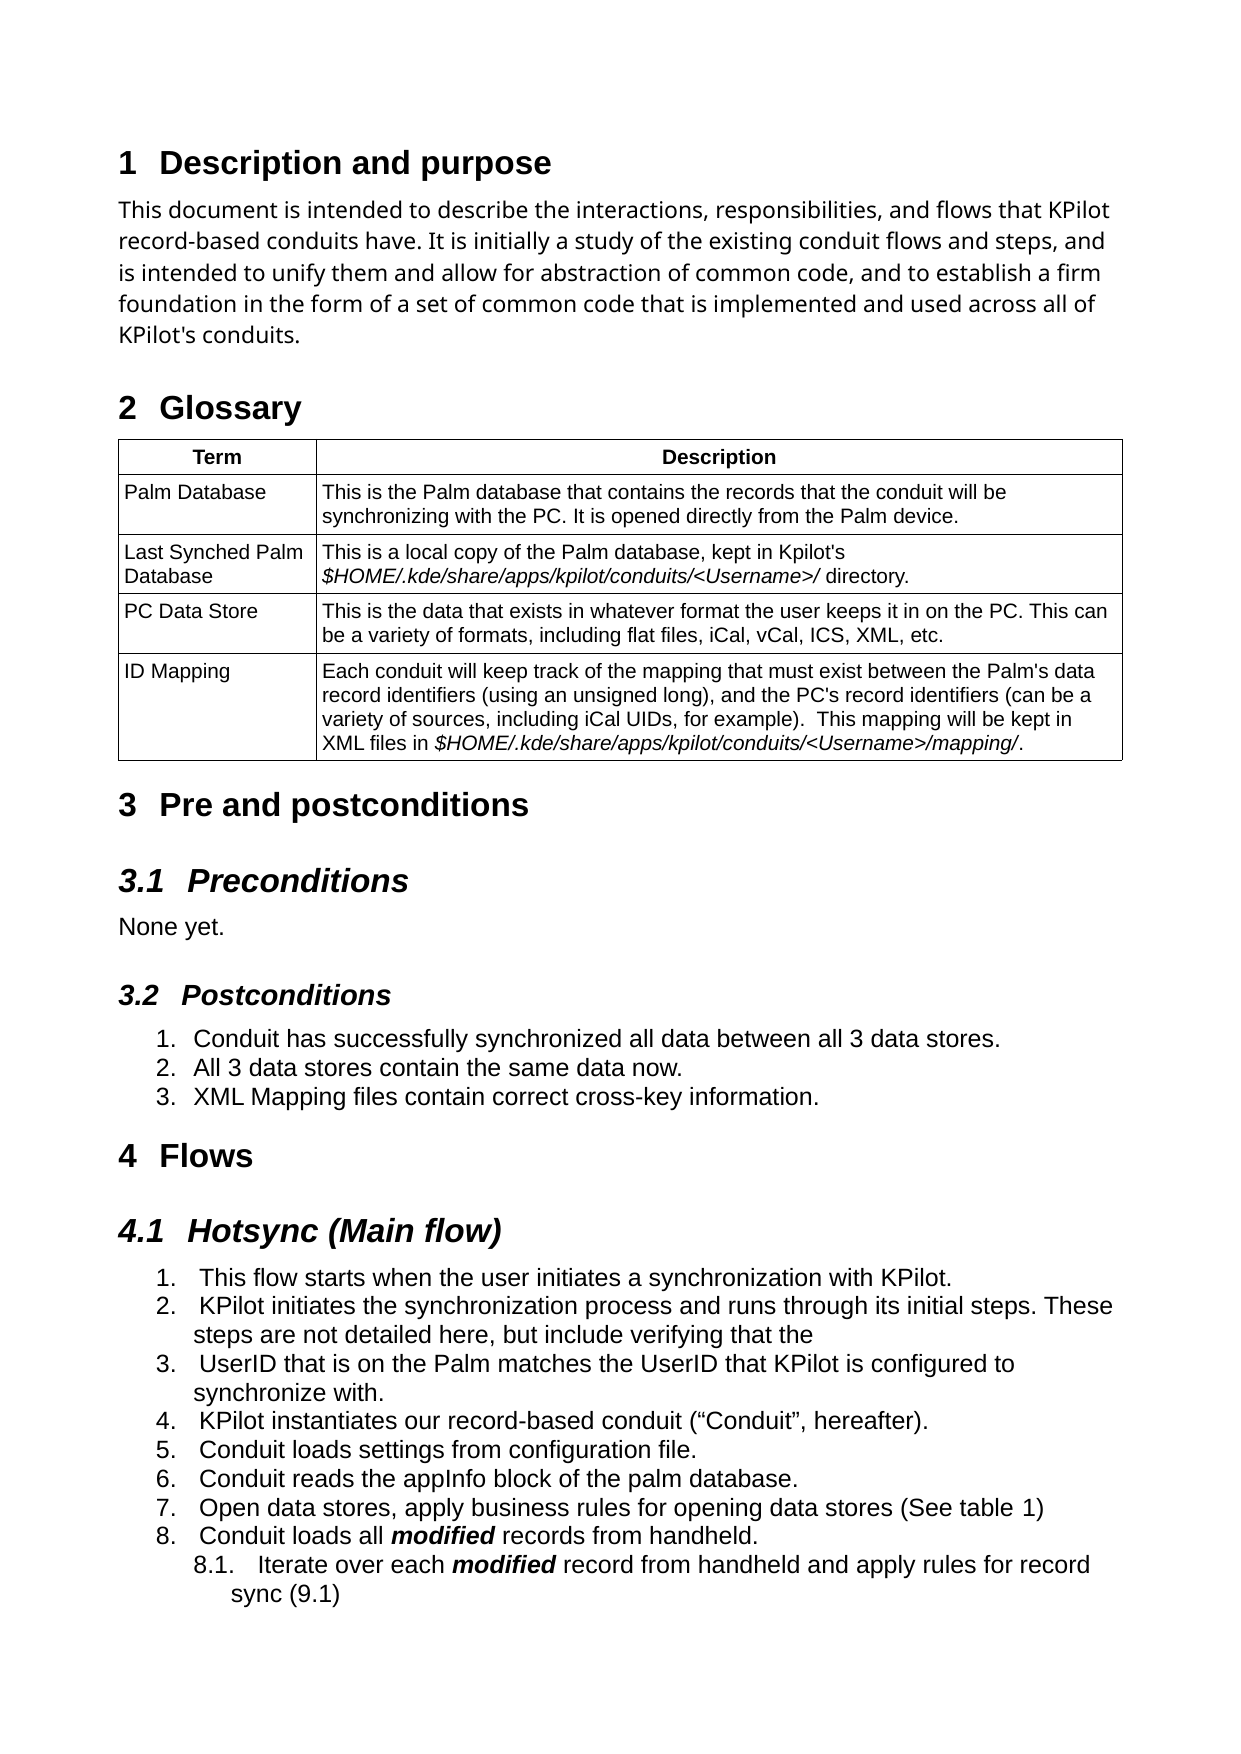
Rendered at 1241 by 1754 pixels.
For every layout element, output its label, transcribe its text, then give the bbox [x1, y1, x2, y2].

table_cell Palm Database [119, 475, 316, 534]
list KPilot instantiates our record-based conduit (“Conduit”, hereafter). [156, 1406, 1122, 1435]
table_cell This is the Palm database that contains the records that the conduit will be synchronizing with the PC. It is opened directly from the Palm device. [317, 475, 1122, 534]
list Conduit has successfully synchronized all data between all 3 data stores. [156, 1024, 1122, 1053]
subtitle Hotsync (Main flow) [118, 1212, 1122, 1250]
subtitle Pre and postconditions [118, 785, 1122, 824]
table_cell Each conduit will keep track of the mapping that must exist between the Palm's data record identifiers (using an unsigned long), and the PC's record identifiers (can be a variety of sources, including iCal UIDs, for example). This mapping will be kept in XML files in $HOME/.kde/share/apps/kpilot/conduits/<Username>/mapping/. [317, 654, 1122, 760]
subtitle Preconditions [118, 861, 1122, 899]
list Conduit reads the appInfo block of the palm database. [156, 1464, 1122, 1492]
subtitle Description and purpose [118, 143, 1122, 182]
text None yet. [118, 912, 1122, 941]
list Iterate over each modified record from handheld and apply rules for record sync (9.1) [193, 1550, 1122, 1607]
subtitle Postconditions [118, 978, 1122, 1012]
list Conduit loads all modified records from handheld. [156, 1521, 1122, 1550]
table_header Description [317, 440, 1122, 474]
text This document is intended to describe the interactions, responsibilities, and flows that KPilot record-based conduits have. It is initially a study of the existing conduit flows and steps, and is intended to unify them and allow for abstraction of common code, and to establish a firm foundation in the form of a set of common code that is implemented and used across all of KPilot's conduits. [118, 194, 1122, 350]
subtitle Flows [118, 1136, 1122, 1174]
list XML Mapping files contain correct cross-key information. [156, 1082, 1122, 1111]
list All 3 data stores contain the same data now. [156, 1053, 1122, 1082]
list This flow starts when the user initiates a synchronization with KPilot. [156, 1262, 1122, 1291]
table_cell PC Data Store [119, 594, 316, 653]
table_cell ID Mapping [119, 654, 316, 760]
table_header Term [119, 440, 316, 474]
list UserID that is on the Palm matches the UserID that KPilot is configured to synchronize with. [156, 1349, 1122, 1406]
list KPilot initiates the synchronization process and runs through its initial steps. These steps are not detailed here, but include verifying that the [156, 1291, 1122, 1349]
table_cell This is a local copy of the Palm database, kept in Kpilot's $HOME/.kde/share/apps/kpilot/conduits/<Username>/ directory. [317, 535, 1122, 593]
list Open data stores, apply business rules for opening data stores (See table 1) [156, 1492, 1122, 1521]
subtitle Glossary [118, 388, 1122, 426]
list Conduit loads settings from configuration file. [156, 1435, 1122, 1464]
table_cell Last Synched Palm Database [119, 535, 316, 593]
table_cell This is the data that exists in whatever format the user keeps it in on the PC. This can be a variety of formats, including flat files, iCal, vCal, ICS, XML, etc. [317, 594, 1122, 653]
